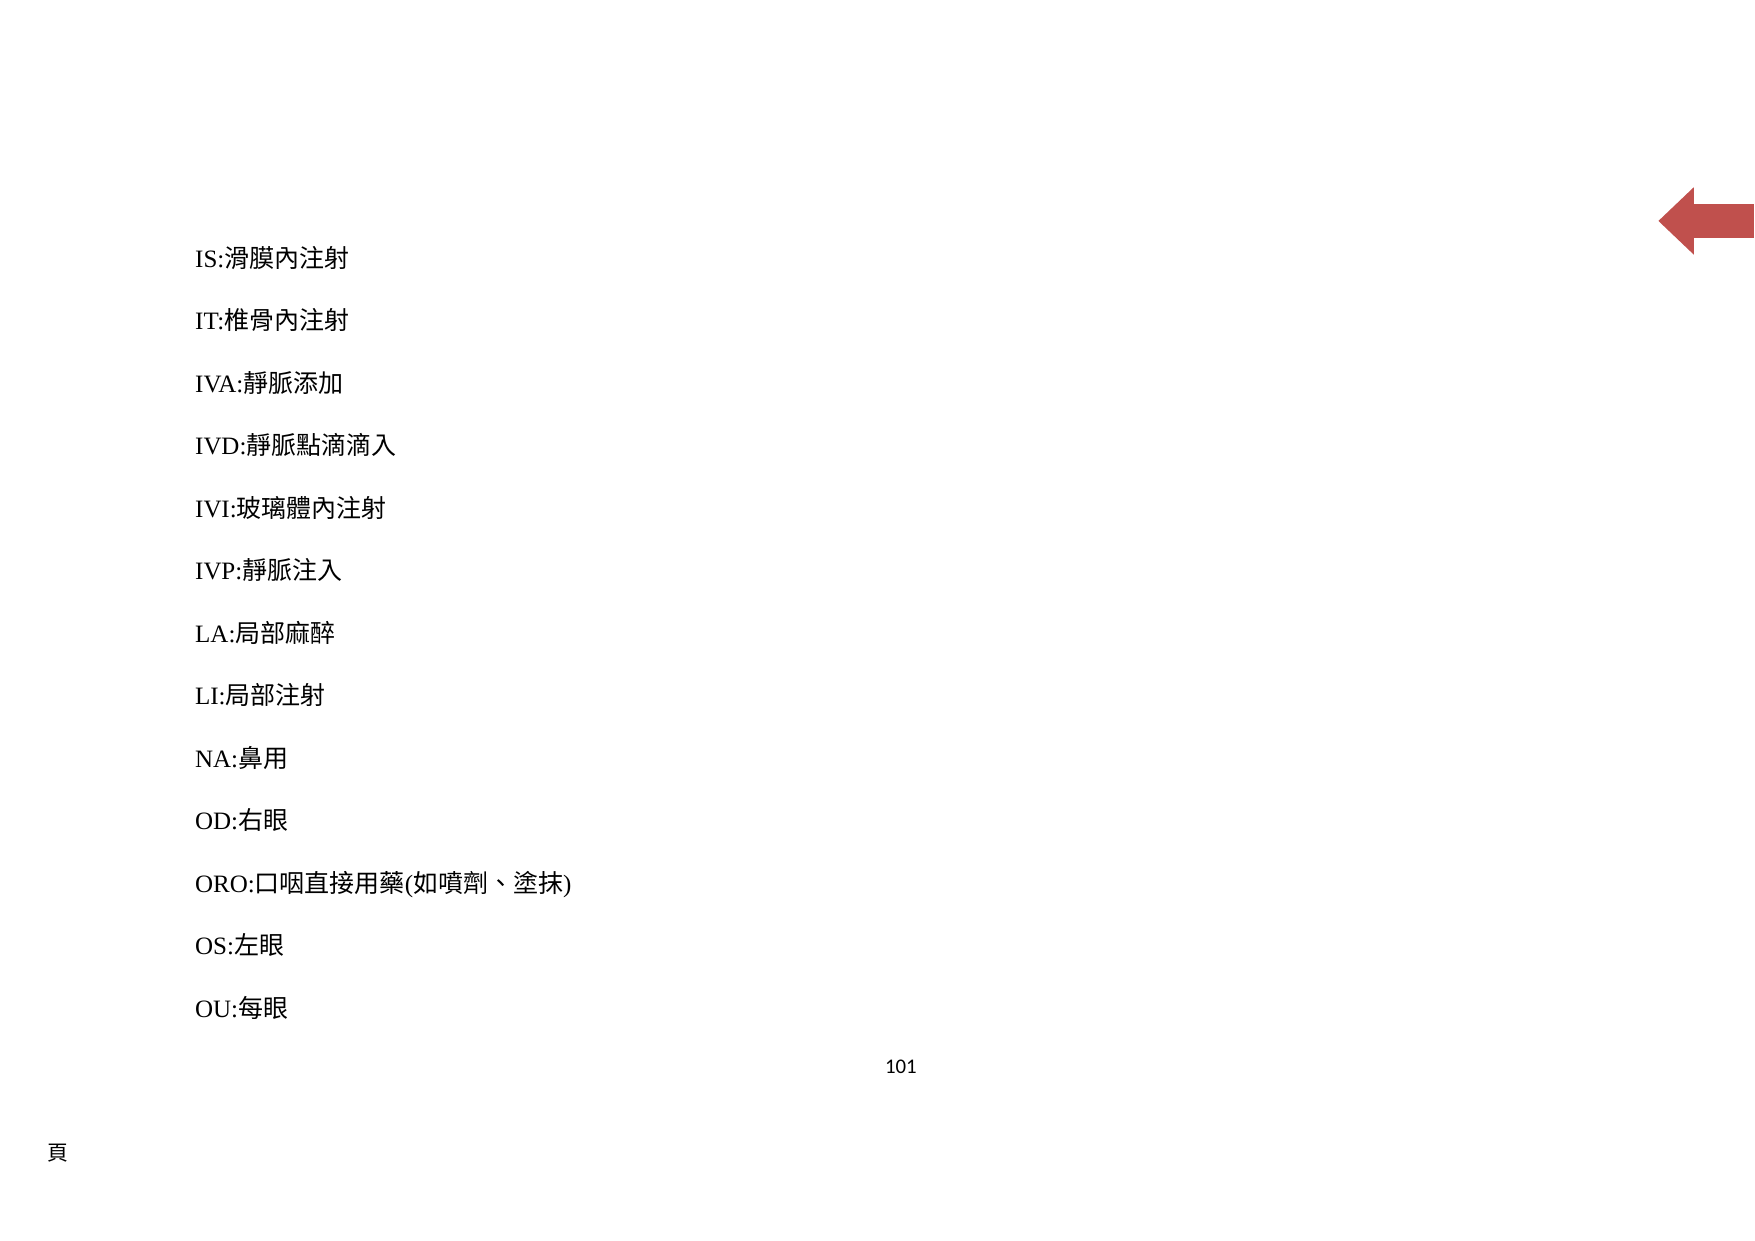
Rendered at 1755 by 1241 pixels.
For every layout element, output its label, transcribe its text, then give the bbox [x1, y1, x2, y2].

text OD:右眼 [165, 777, 1636, 840]
text IVD:靜脈點滴滴入 [165, 402, 1636, 465]
text ORO:口咽直接用藥(如噴劑、塗抹) [165, 840, 1636, 902]
text IS:滑膜內注射 [165, 215, 1636, 277]
text NA:鼻用 [165, 715, 1636, 777]
text LA:局部麻醉 [165, 590, 1636, 652]
text IVP:靜脈注入 [165, 527, 1636, 590]
text IVI:玻璃體內注射 [165, 465, 1636, 527]
text IT:椎骨內注射 [165, 277, 1636, 340]
text IVA:靜脈添加 [165, 340, 1636, 402]
text OU:每眼 [165, 965, 1636, 1027]
text OS:左眼 [165, 902, 1636, 965]
text LI:局部注射 [165, 652, 1636, 715]
